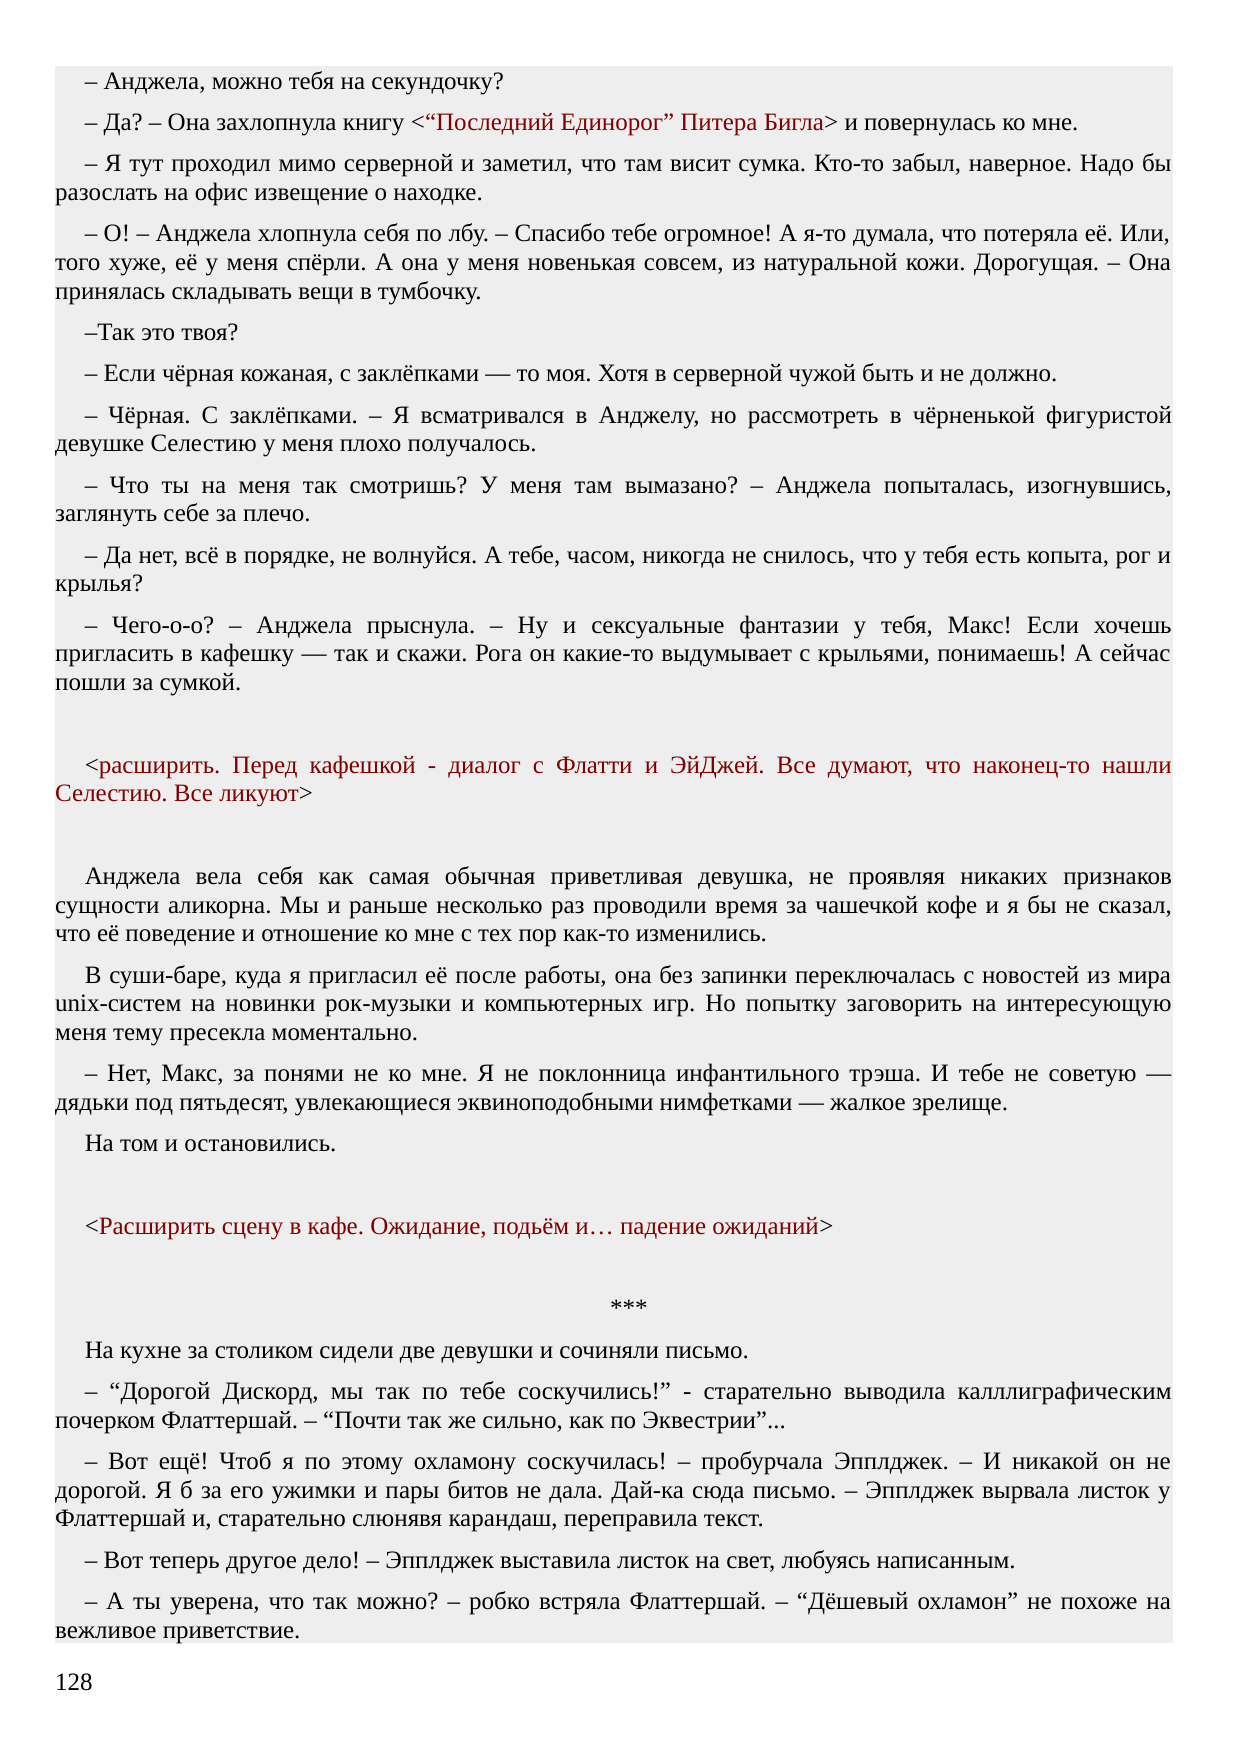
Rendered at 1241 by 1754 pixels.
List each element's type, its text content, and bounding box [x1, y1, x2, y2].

text – “Дорогой Дискорд, мы так по тебе соскучились!” - старательно выводила калллиграфическим почерком Флаттершай. – “Почти так же сильно, как по Эквестрии”... [55, 1376, 1173, 1433]
text – Что ты на меня так смотришь? У меня там вымазано? – Анджела попыталась, изогнувшись, заглянуть себе за плечо. [55, 470, 1173, 527]
text – А ты уверена, что так можно? – робко встряла Флаттершай. – “Дёшевый охламон” не похоже на вежливое приветствие. [55, 1586, 1173, 1643]
text *** [55, 1293, 1173, 1322]
text – Анджела, можно тебя на секундочку? [55, 66, 1173, 95]
text – Да? – Она захлопнула книгу <“Последний Единорог” Питера Бигла> и повернулась ко мне. [55, 107, 1173, 136]
text На кухне за столиком сидели две девушки и сочиняли письмо. [55, 1335, 1173, 1363]
text – Если чёрная кожаная, с заклёпками — то моя. Хотя в серверной чужой быть и не должно. [55, 358, 1173, 387]
text – О! – Анджела хлопнула себя по лбу. – Спасибо тебе огромное! А я-то думала, что потеряла её. Или, того хуже, её у меня спёрли. А она у меня новенькая совсем, из натуральной кожи. Дорогущая. – Она принялась складывать вещи в тумбочку. [55, 218, 1173, 305]
text – Вот ещё! Чтоб я по этому охламону соскучилась! – пробурчала Эпплджек. – И никакой он не дорогой. Я б за его ужимки и пары битов не дала. Дай-ка сюда письмо. – Эпплджек вырвала листок у Флаттершай и, старательно слюнявя карандаш, переправила текст. [55, 1446, 1173, 1532]
text – Чего-о-о? – Анджела прыснула. – Ну и сексуальные фантазии у тебя, Макс! Если хочешь пригласить в кафешку — так и скажи. Рога он какие-то выдумывает с крыльями, понимаешь! А сейчас пошли за сумкой. [55, 610, 1173, 696]
text В суши-баре, куда я пригласил её после работы, она без запинки переключалась с новостей из мира unix-систем на новинки рок-музыки и компьютерных игр. Но попытку заговорить на интересующую меня тему пресекла моментально. [55, 960, 1173, 1046]
text На том и остановились. [55, 1128, 1173, 1157]
text – Я тут проходил мимо серверной и заметил, что там висит сумка. Кто-то забыл, наверное. Надо бы разослать на офис извещение о находке. [55, 148, 1173, 206]
text – Вот теперь другое дело! – Эпплджек выставила листок на свет, любуясь написанным. [55, 1545, 1173, 1573]
text <расширить. Перед кафешкой - диалог с Флатти и ЭйДжей. Все думают, что наконец-то нашли Селестию. Все ликуют> [55, 750, 1173, 807]
text – Да нет, всё в порядке, не волнуйся. А тебе, часом, никогда не снилось, что у тебя есть копыта, рог и крылья? [55, 540, 1173, 597]
text – Чёрная. С заклёпками. – Я всматривался в Анджелу, но рассмотреть в чёрненькой фигуристой девушке Селестию у меня плохо получалось. [55, 400, 1173, 457]
text Анджела вела себя как самая обычная приветливая девушка, не проявляя никаких признаков сущности аликорна. Мы и раньше несколько раз проводили время за чашечкой кофе и я бы не сказал, что её поведение и отношение ко мне с тех пор как-то изменились. [55, 861, 1173, 947]
text –Так это твоя? [55, 317, 1173, 346]
text <Расширить сцену в кафе. Ожидание, подьём и… падение ожиданий> [55, 1211, 1173, 1240]
text – Нет, Макс, за понями не ко мне. Я не поклонница инфантильного трэша. И тебе не советую — дядьки под пятьдесят, увлекающиеся эквиноподобными нимфетками — жалкое зрелище. [55, 1058, 1173, 1116]
